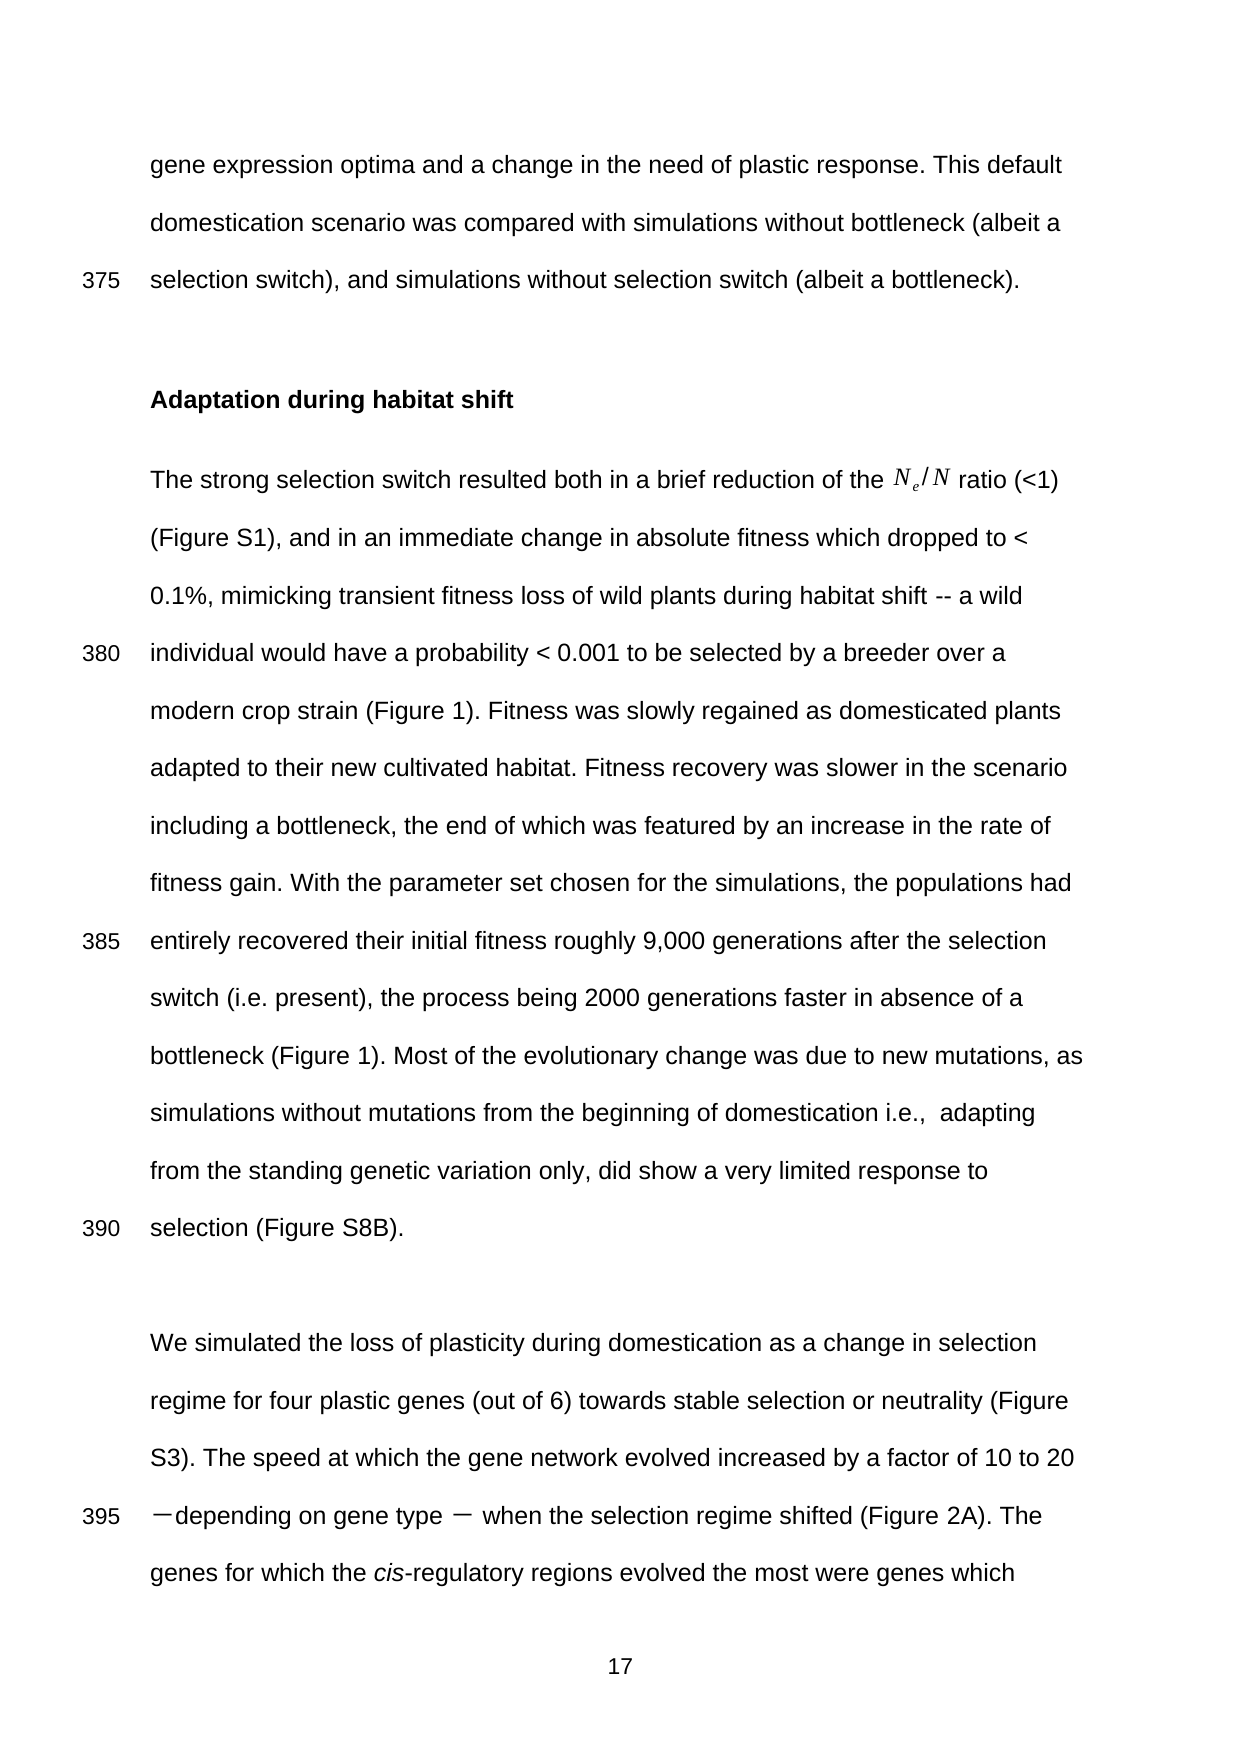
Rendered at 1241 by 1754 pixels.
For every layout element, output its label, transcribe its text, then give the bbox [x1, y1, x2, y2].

text We simulated the loss of plasticity during domestication as a change in selection regime for four plastic genes (out of 6) towards stable selection or neutrality (Figure S3). The speed at which the gene network evolved increased by a factor of 10 to 20 －depending on gene type － when the selection regime shifted (Figure 2A). The genes for which the cis-regulatory regions evolved the most were genes which [150, 1328, 1090, 1587]
text gene expression optima and a change in the need of plastic response. This default domestication scenario was compared with simulations without bottleneck (albeit a selection switch), and simulations without selection switch (albeit a bottleneck). [150, 150, 1090, 294]
subtitle Adaptation during habitat shift [150, 385, 1090, 414]
text The strong selection switch resulted both in a brief reduction of the ratio (<1) (Figure S1), and in an immediate change in absolute fitness which dropped to < 0.1%, mimicking transient fitness loss of wild plants during habitat shift -- a wild individual would have a probability < 0.001 to be selected by a breeder over a modern crop strain (Figure 1). Fitness was slowly regained as domesticated plants adapted to their new cultivated habitat. Fitness recovery was slower in the scenario including a bottleneck, the end of which was featured by an increase in the rate of fitness gain. With the parameter set chosen for the simulations, the populations had entirely recovered their initial fitness roughly 9,000 generations after the selection switch (i.e. present), the process being 2000 generations faster in absence of a bottleneck (Figure 1). Most of the evolutionary change was due to new mutations, as simulations without mutations from the beginning of domestication i.e., adapting from the standing genetic variation only, did show a very limited response to selection (Figure S8B). [150, 463, 1090, 1242]
